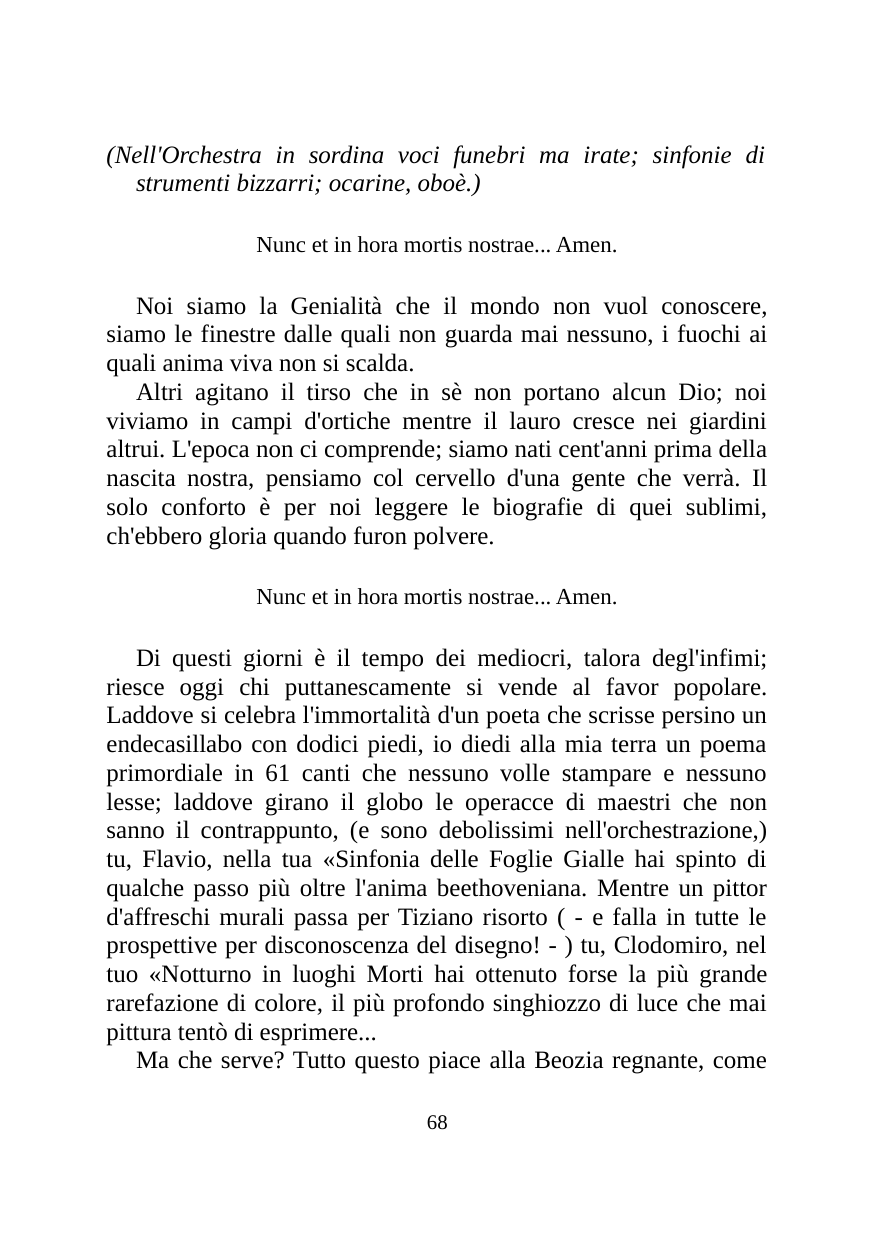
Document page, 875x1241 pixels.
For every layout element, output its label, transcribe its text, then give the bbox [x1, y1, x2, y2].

text Noi siamo la Genialità che il mondo non vuol conoscere, siamo le finestre dalle quali non guarda mai nessuno, i fuochi ai quali anima viva non si scalda. [106, 291, 768, 377]
text Di questi giorni è il tempo dei mediocri, talora degl'infimi; riesce oggi chi puttanescamente si vende al favor popolare. Laddove si celebra l'immortalità d'un poeta che scrisse persino un endecasillabo con dodici piedi, io diedi alla mia terra un poema primordiale in 61 canti che nessuno volle stampare e nessuno lesse; laddove girano il globo le operacce di maestri che non sanno il contrappunto, (e sono debolissimi nell'orchestrazione,) tu, Flavio, nella tua «Sinfonia delle Foglie Gialle hai spinto di qualche passo più oltre l'anima beethoveniana. Mentre un pittor d'affreschi murali passa per Tiziano risorto ( - e falla in tutte le prospettive per disconoscenza del disegno! - ) tu, Clodomiro, nel tuo «Notturno in luoghi Morti hai ottenuto forse la più grande rarefazione di colore, il più profondo singhiozzo di luce che mai pittura tentò di esprimere... [106, 643, 768, 1045]
text Altri agitano il tirso che in sè non portano alcun Dio; noi viviamo in campi d'ortiche mentre il lauro cresce nei giardini altrui. L'epoca non ci comprende; siamo nati cent'anni prima della nascita nostra, pensiamo col cervello d'una gente che verrà. Il solo conforto è per noi leggere le biografie di quei sublimi, ch'ebbero gloria quando furon polvere. [106, 377, 768, 549]
text Nunc et in hora mortis nostrae... Amen. [106, 231, 768, 257]
text Ma che serve? Tutto questo piace alla Beozia regnante, come [106, 1045, 768, 1074]
text (Nell'Orchestra in sordina voci funebri ma irate; sinfonie di strumenti bizzarri; ocarine, oboè.) [106, 140, 768, 197]
text Nunc et in hora mortis nostrae... Amen. [106, 583, 768, 609]
